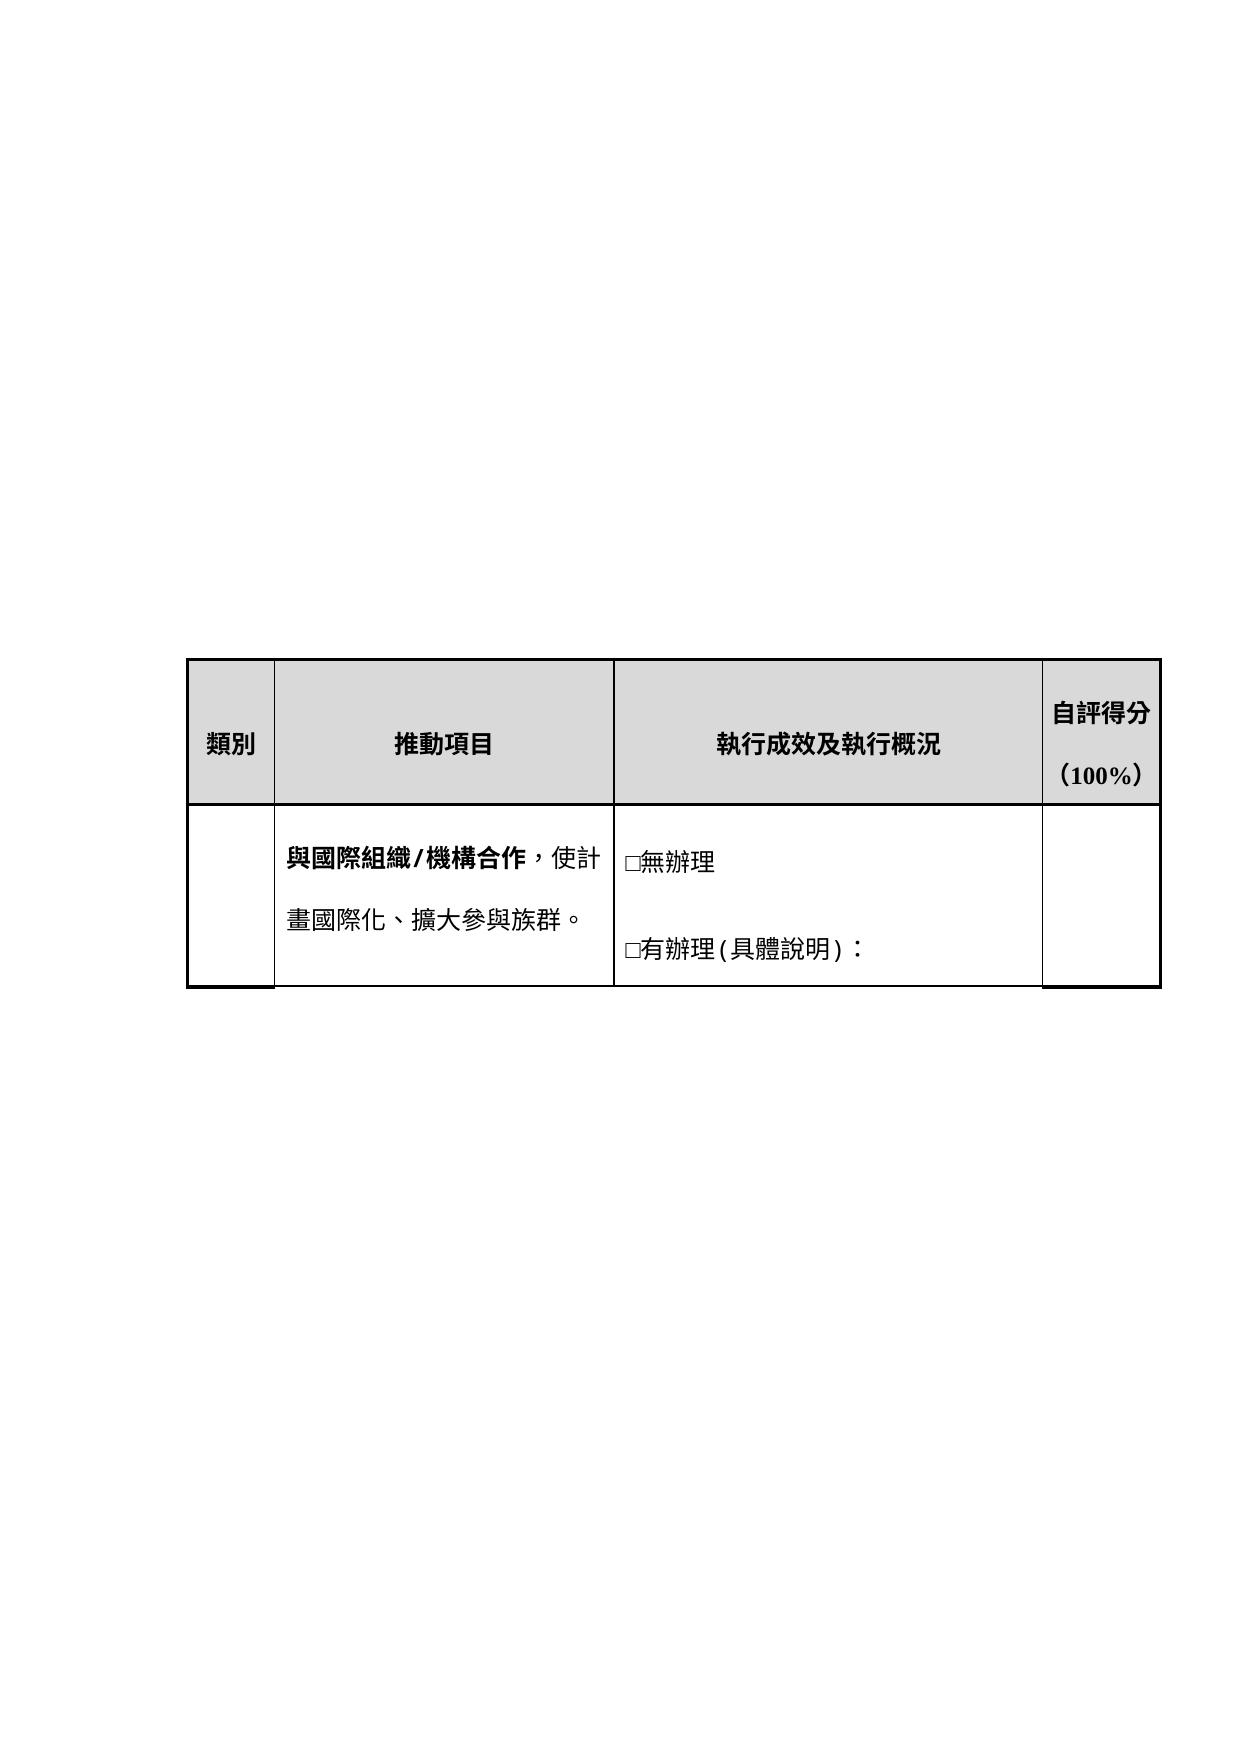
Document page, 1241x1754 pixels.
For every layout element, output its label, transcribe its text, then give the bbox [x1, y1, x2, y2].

table_cell □無辦理 □有辦理(具體說明)： [615, 806, 1042, 985]
table_header 執行成效及執行概況 [615, 661, 1042, 803]
table_cell [1043, 806, 1159, 985]
table_header 類別 [189, 661, 274, 803]
table_cell 與國際組織/機構合作，使計畫國際化、擴大參與族群。 [275, 806, 613, 985]
table_cell [189, 806, 274, 985]
table_header 推動項目 [275, 661, 613, 803]
table_header 自評得分（100%） [1043, 661, 1159, 803]
